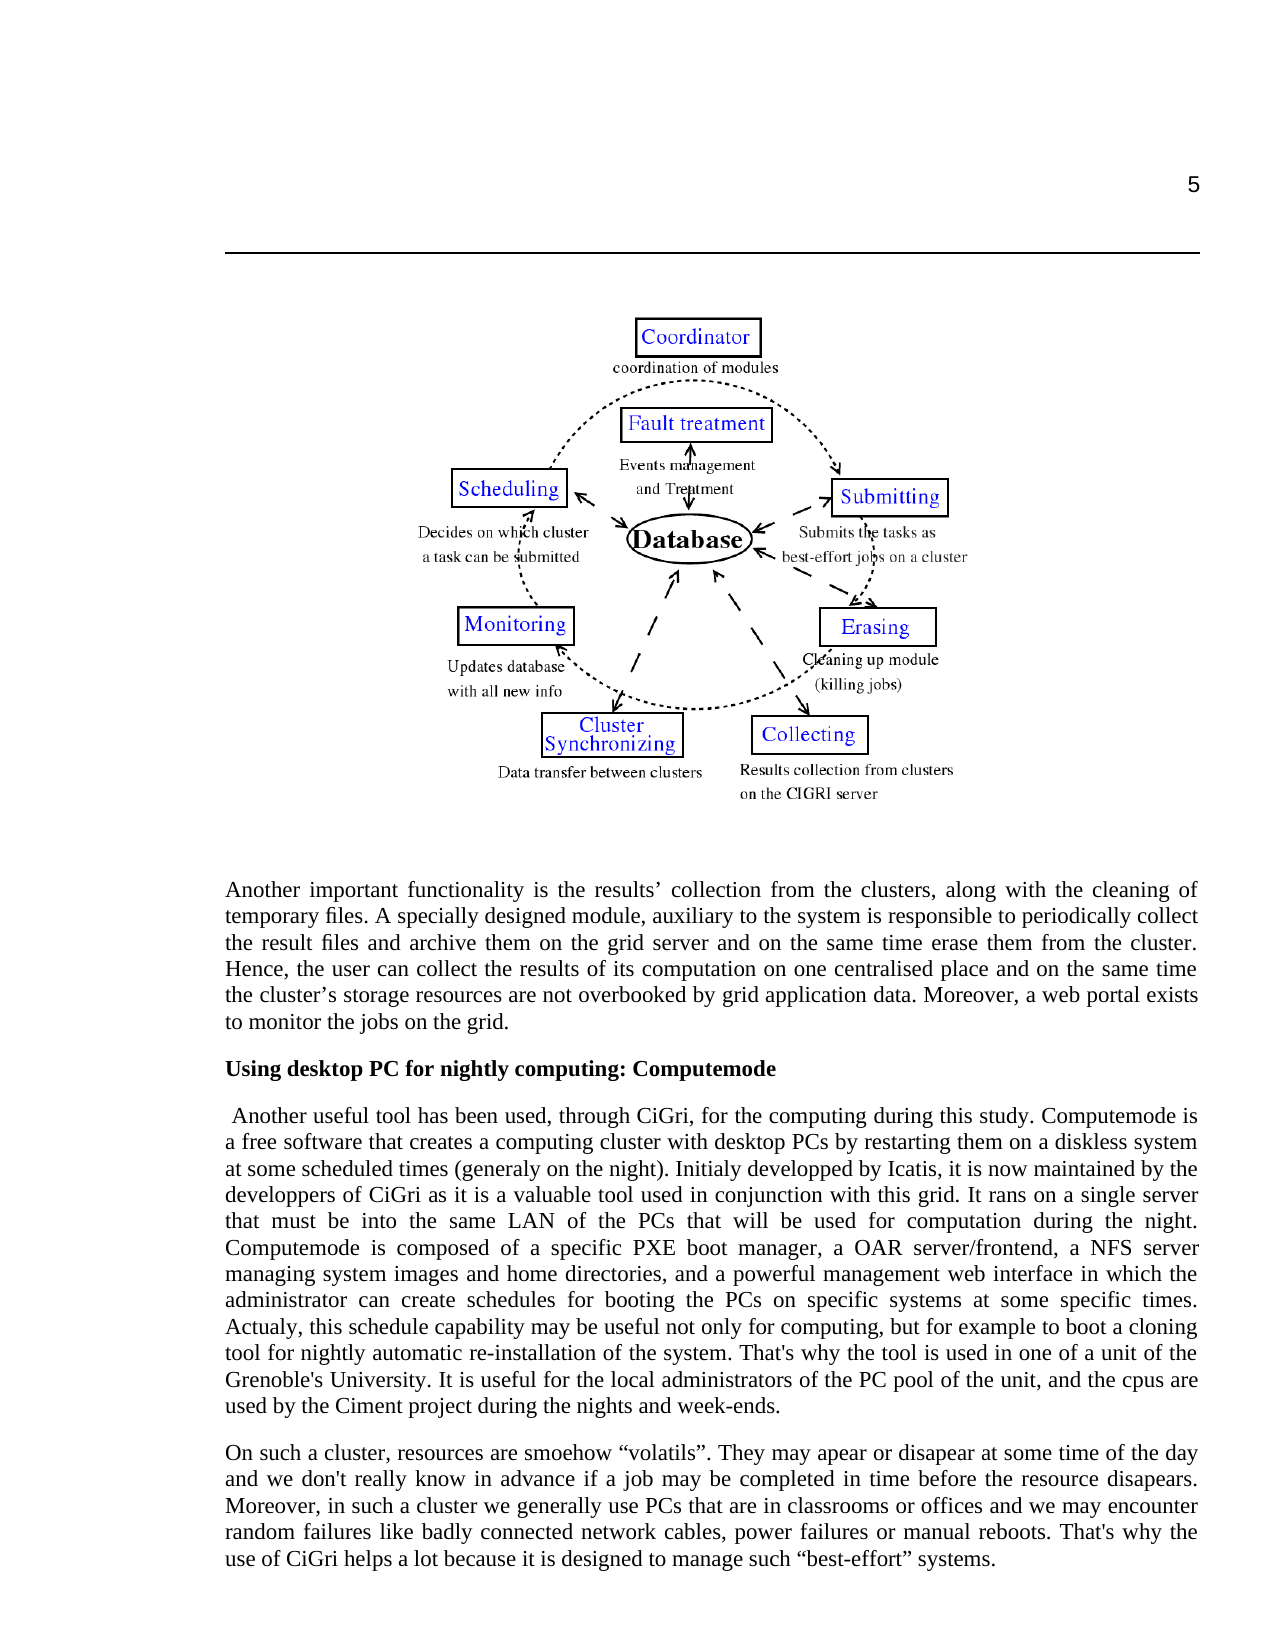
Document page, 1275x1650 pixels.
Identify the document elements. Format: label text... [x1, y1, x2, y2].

text Using desktop PC for nightly computing: Computemode [225, 1055, 1200, 1081]
text Another useful tool has been used, through CiGri, for the computing during this study. Computemode is a free software that creates a computing cluster with desktop PCs by restarting them on a diskless system at some scheduled times (generaly on the night). Initialy developped by Icatis, it is now maintained by the developpers of CiGri as it is a valuable tool used in conjunction with this grid. It rans on a single server that must be into the same LAN of the PCs that will be used for computation during the night. Computemode is composed of a specific PXE boot manager, a OAR server/frontend, a NFS server managing system images and home directories, and a powerful management web interface in which the administrator can create schedules for booting the PCs on specific systems at some specific times. Actualy, this schedule capability may be useful not only for computing, but for example to boot a cloning tool for nightly automatic re-installation of the system. That's why the tool is used in one of a unit of the Grenoble's University. It is useful for the local administrators of the PC pool of the unit, and the cpus are used by the Ciment project during the nights and week-ends. [225, 1102, 1200, 1418]
text On such a cluster, resources are smoehow “volatils”. They may apear or disapear at some time of the day and we don't really know in advance if a job may be completed in time before the resource disapears. Moreover, in such a cluster we generally use PCs that are in classrooms or offices and we may encounter random failures like badly connected network cables, power failures or manual reboots. That's why the use of CiGri helps a lot because it is designed to manage such “best-effort” systems. [225, 1439, 1200, 1571]
picture [408, 304, 983, 815]
text Another important functionality is the results’ collection from the clusters, along with the cleaning of temporary ﬁles. A specially designed module, auxiliary to the system is responsible to periodically collect the result ﬁles and archive them on the grid server and on the same time erase them from the cluster. Hence, the user can collect the results of its computation on one centralised place and on the same time the cluster’s storage resources are not overbooked by grid application data. Moreover, a web portal exists to monitor the jobs on the grid. [225, 876, 1200, 1034]
